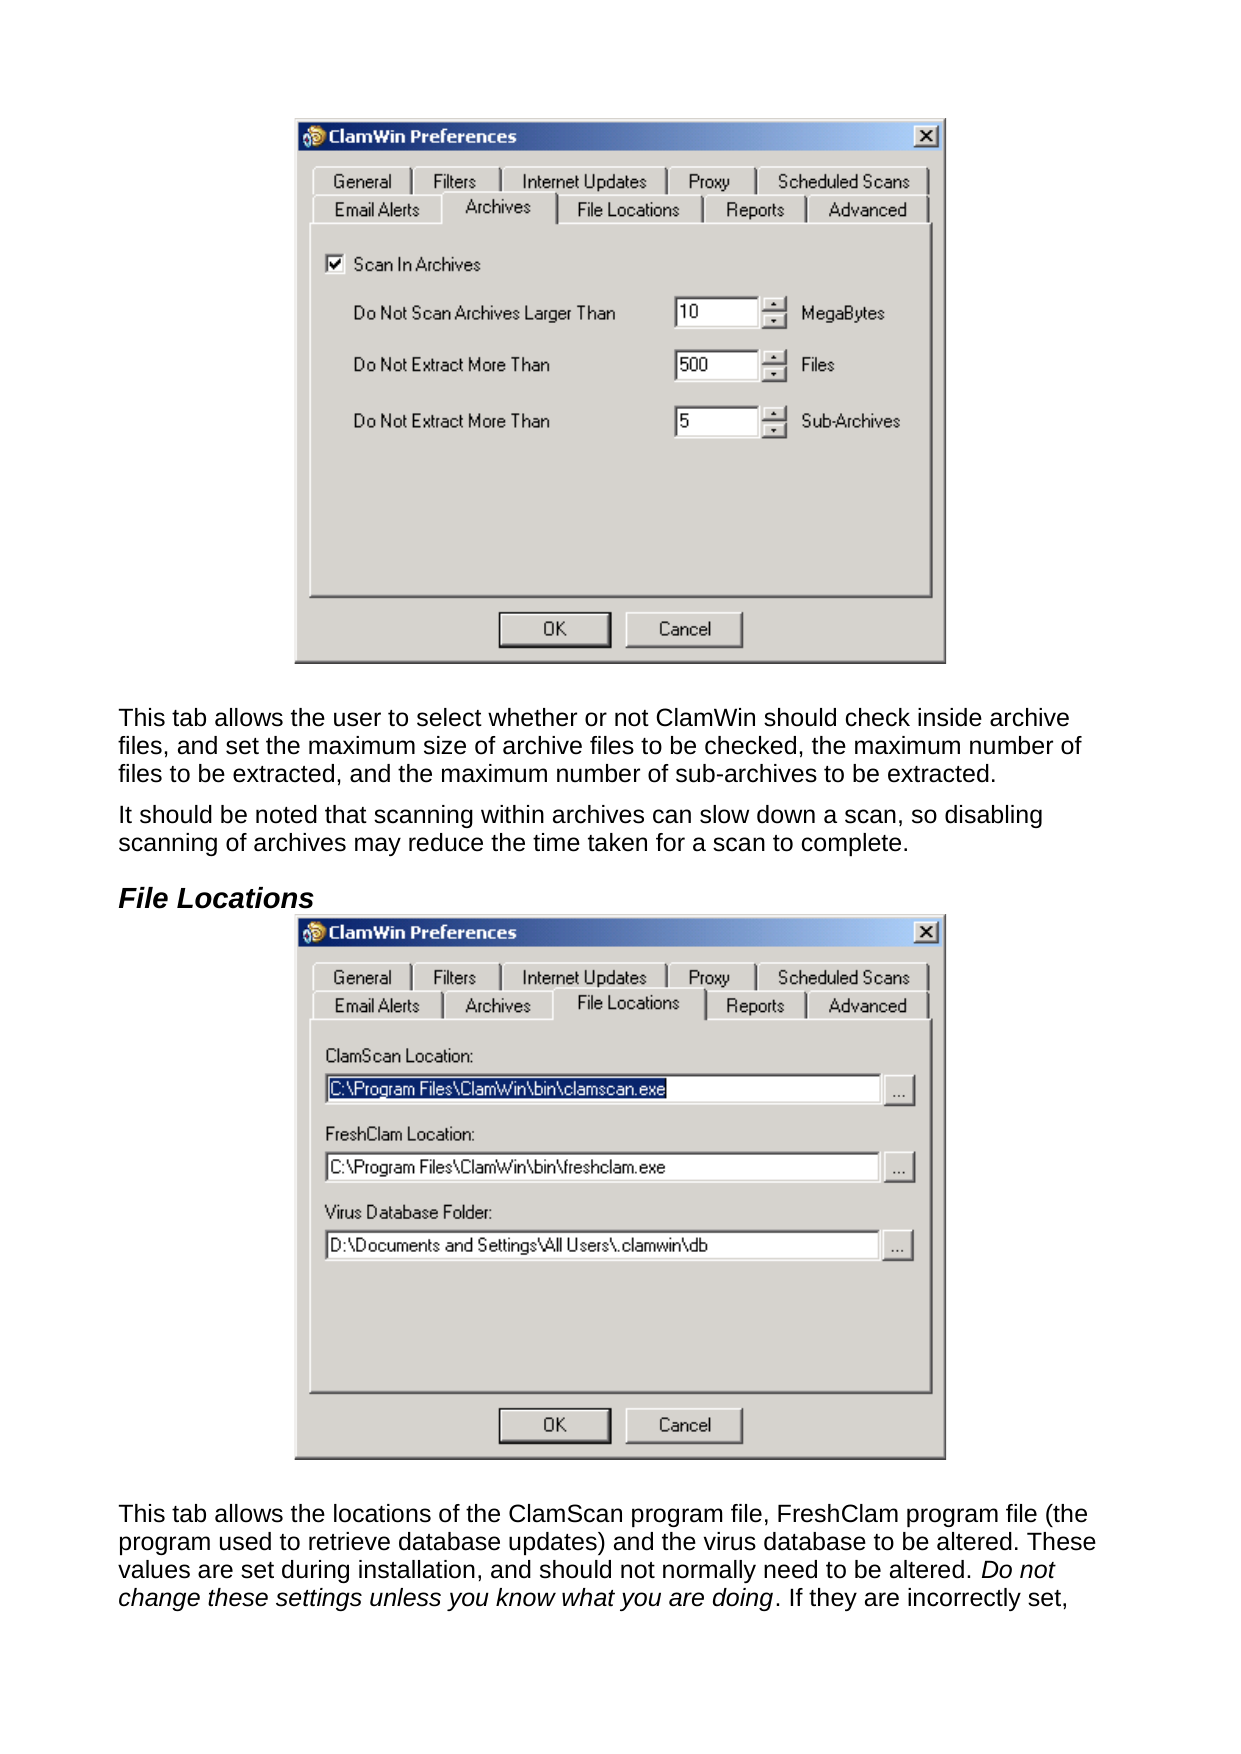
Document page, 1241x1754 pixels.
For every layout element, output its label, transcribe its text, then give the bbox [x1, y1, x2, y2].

picture [294, 118, 947, 664]
picture [294, 914, 947, 1460]
subtitle File Locations [118, 882, 1122, 914]
text This tab allows the locations of the ClamScan program file, FreshClam program file (the program used to retrieve database updates) and the virus database to be altered. These values are set during installation, and should not normally need to be altered. Do not change these settings unless you know what you are doing. If they are incorrectly set, [118, 1500, 1122, 1612]
text This tab allows the user to select whether or not ClamWin should check inside archive files, and set the maximum size of archive files to be checked, the maximum number of files to be extracted, and the maximum number of sub-archives to be extracted. [118, 704, 1122, 788]
text It should be noted that scanning within archives can slow down a scan, so disabling scanning of archives may reduce the time taken for a scan to complete. [118, 801, 1122, 857]
